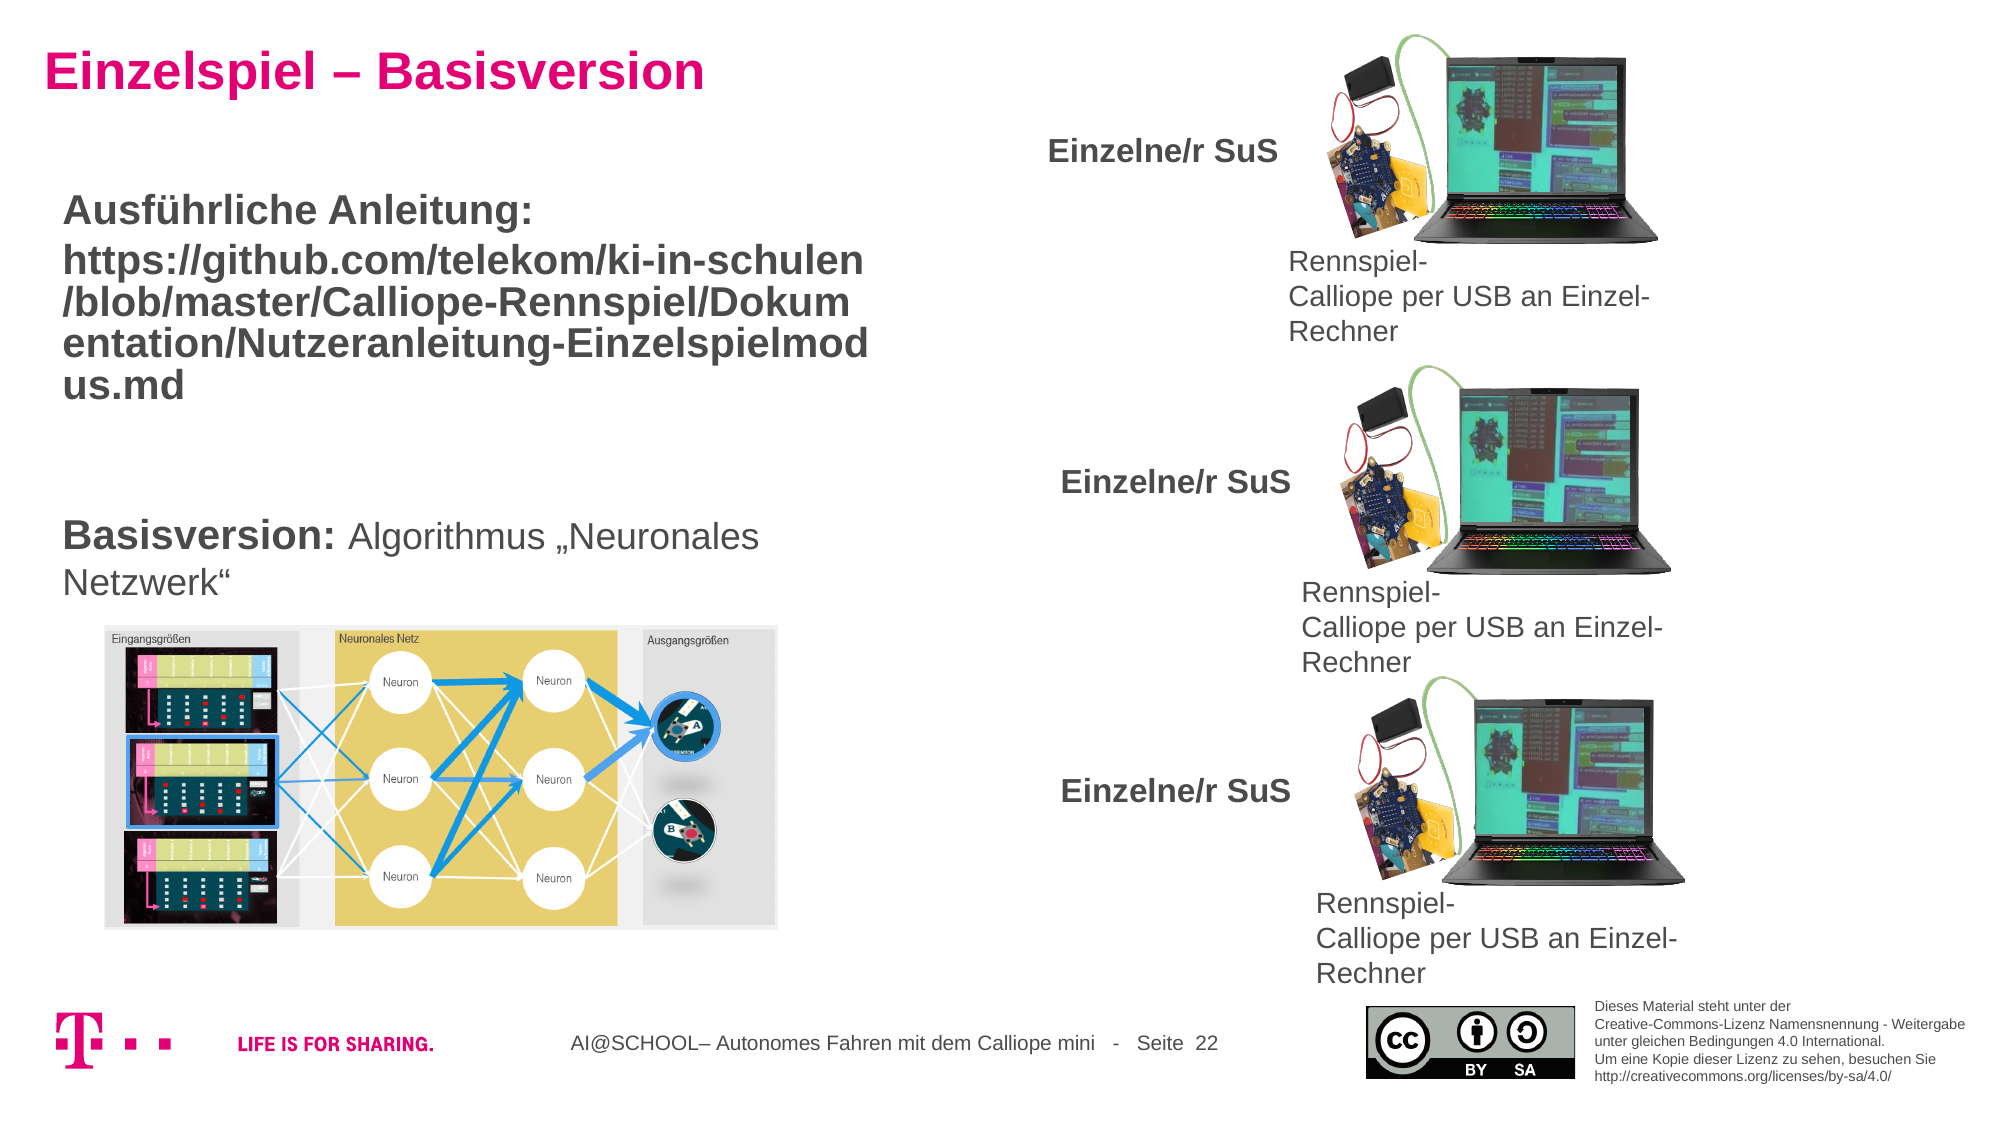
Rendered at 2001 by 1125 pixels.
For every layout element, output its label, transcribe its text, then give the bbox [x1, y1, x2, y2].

picture [1338, 132, 1659, 236]
text_box Ausführliche Anleitung: https://github.com/telekom/ki-in-schulen/blob/master/Calliope-Rennspiel/Dokumentation/Nutzeranleitung-Einzelspielmodus.md Basisversion: Algorithmus „Neuronales Netzwerk“ [50, 176, 884, 393]
picture [104, 625, 778, 930]
text_box Rennspiel- Calliope per USB an Einzel-Rechner [1276, 236, 1672, 324]
picture [1312, 353, 1672, 567]
text_box Rennspiel- Calliope per USB an Einzel-Rechner [1289, 567, 1685, 654]
picture [1327, 664, 1686, 878]
text_box Einzelne/r SuS [1035, 132, 1339, 189]
picture [1386, 22, 1454, 43]
text_box Einzelne/r SuS [1048, 763, 1352, 829]
text_box Einzelspiel – Basisversion [0, 43, 1888, 132]
text_box Einzelne/r SuS [1048, 453, 1352, 520]
text_box Rennspiel- Calliope per USB an Einzel-Rechner [1303, 878, 1699, 966]
